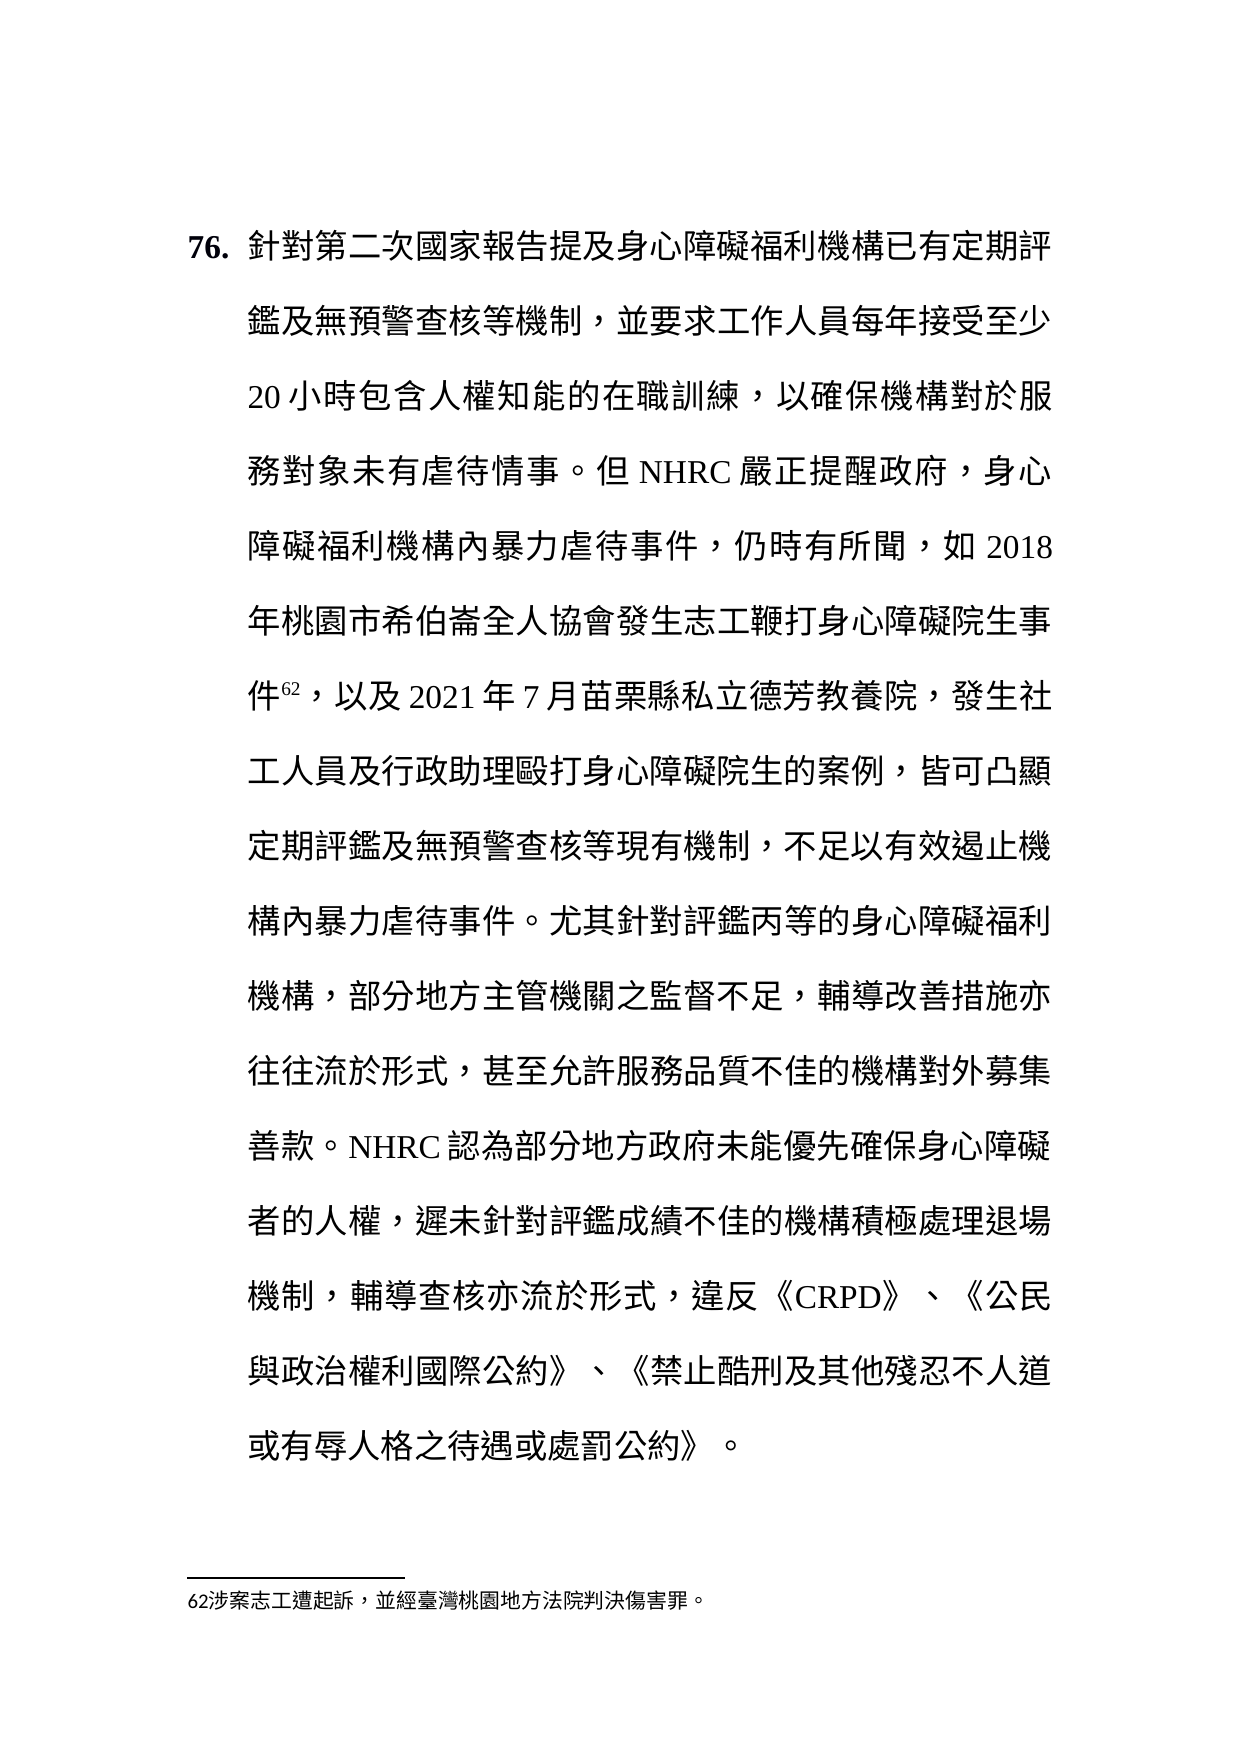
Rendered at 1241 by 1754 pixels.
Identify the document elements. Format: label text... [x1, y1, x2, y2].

list 針對第二次國家報告提及身心障礙福利機構已有定期評鑑及無預警查核等機制，並要求工作人員每年接受至少20小時包含人權知能的在職訓練，以確保機構對於服務對象未有虐待情事。但NHRC嚴正提醒政府，身心障礙福利機構內暴力虐待事件，仍時有所聞，如2018年桃園市希伯崙全人協會發生志工鞭打身心障礙院生事件，以及2021年7月苗栗縣私立德芳教養院，發生社工人員及行政助理毆打身心障礙院生的案例，皆可凸顯定期評鑑及無預警查核等現有機制，不足以有效遏止機構內暴力虐待事件。尤其針對評鑑丙等的身心障礙福利機構，部分地方主管機關之監督不足，輔導改善措施亦往往流於形式，甚至允許服務品質不佳的機構對外募集善款。NHRC認為部分地方政府未能優先確保身心障礙者的人權，遲未針對評鑑成績不佳的機構積極處理退場機制，輔導查核亦流於形式，違反《CRPD》、《公民與政治權利國際公約》、《禁止酷刑及其他殘忍不人道或有辱人格之待遇或處罰公約》。 [187, 206, 1053, 1481]
list 涉案志工遭起訴，並經臺灣桃園地方法院判決傷害罪。 [187, 1584, 1053, 1614]
